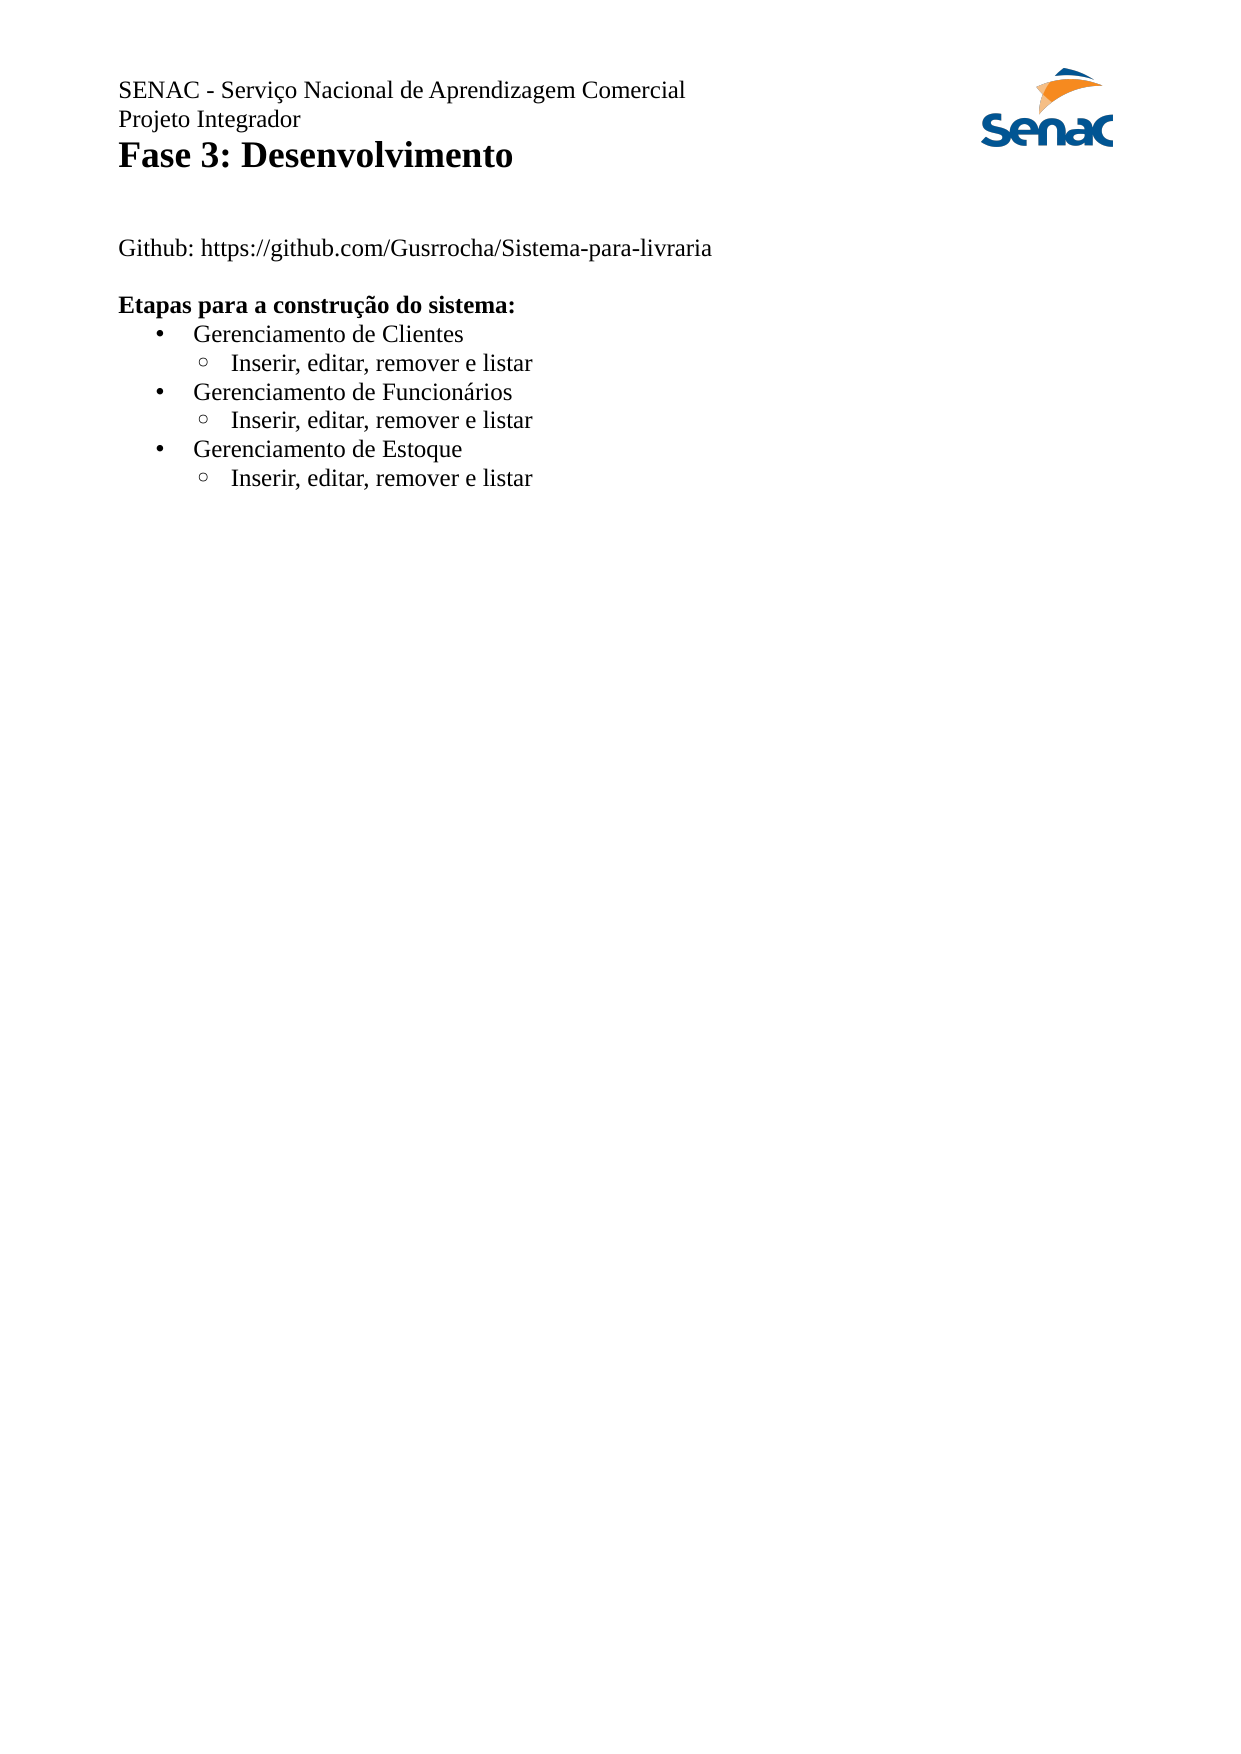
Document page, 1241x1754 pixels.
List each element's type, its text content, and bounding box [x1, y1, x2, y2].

text Etapas para a construção do sistema: [118, 291, 1122, 319]
list Inserir, editar, remover e listar [193, 463, 1122, 492]
text Fase 3: Desenvolvimento [118, 132, 1122, 176]
list Gerenciamento de Clientes [156, 319, 1122, 348]
list Inserir, editar, remover e listar [193, 348, 1122, 377]
list Inserir, editar, remover e listar [193, 406, 1122, 434]
text Github: https://github.com/Gusrrocha/Sistema-para-livraria [118, 233, 1122, 262]
list Gerenciamento de Funcionários [156, 377, 1122, 406]
list Gerenciamento de Estoque [156, 434, 1122, 463]
